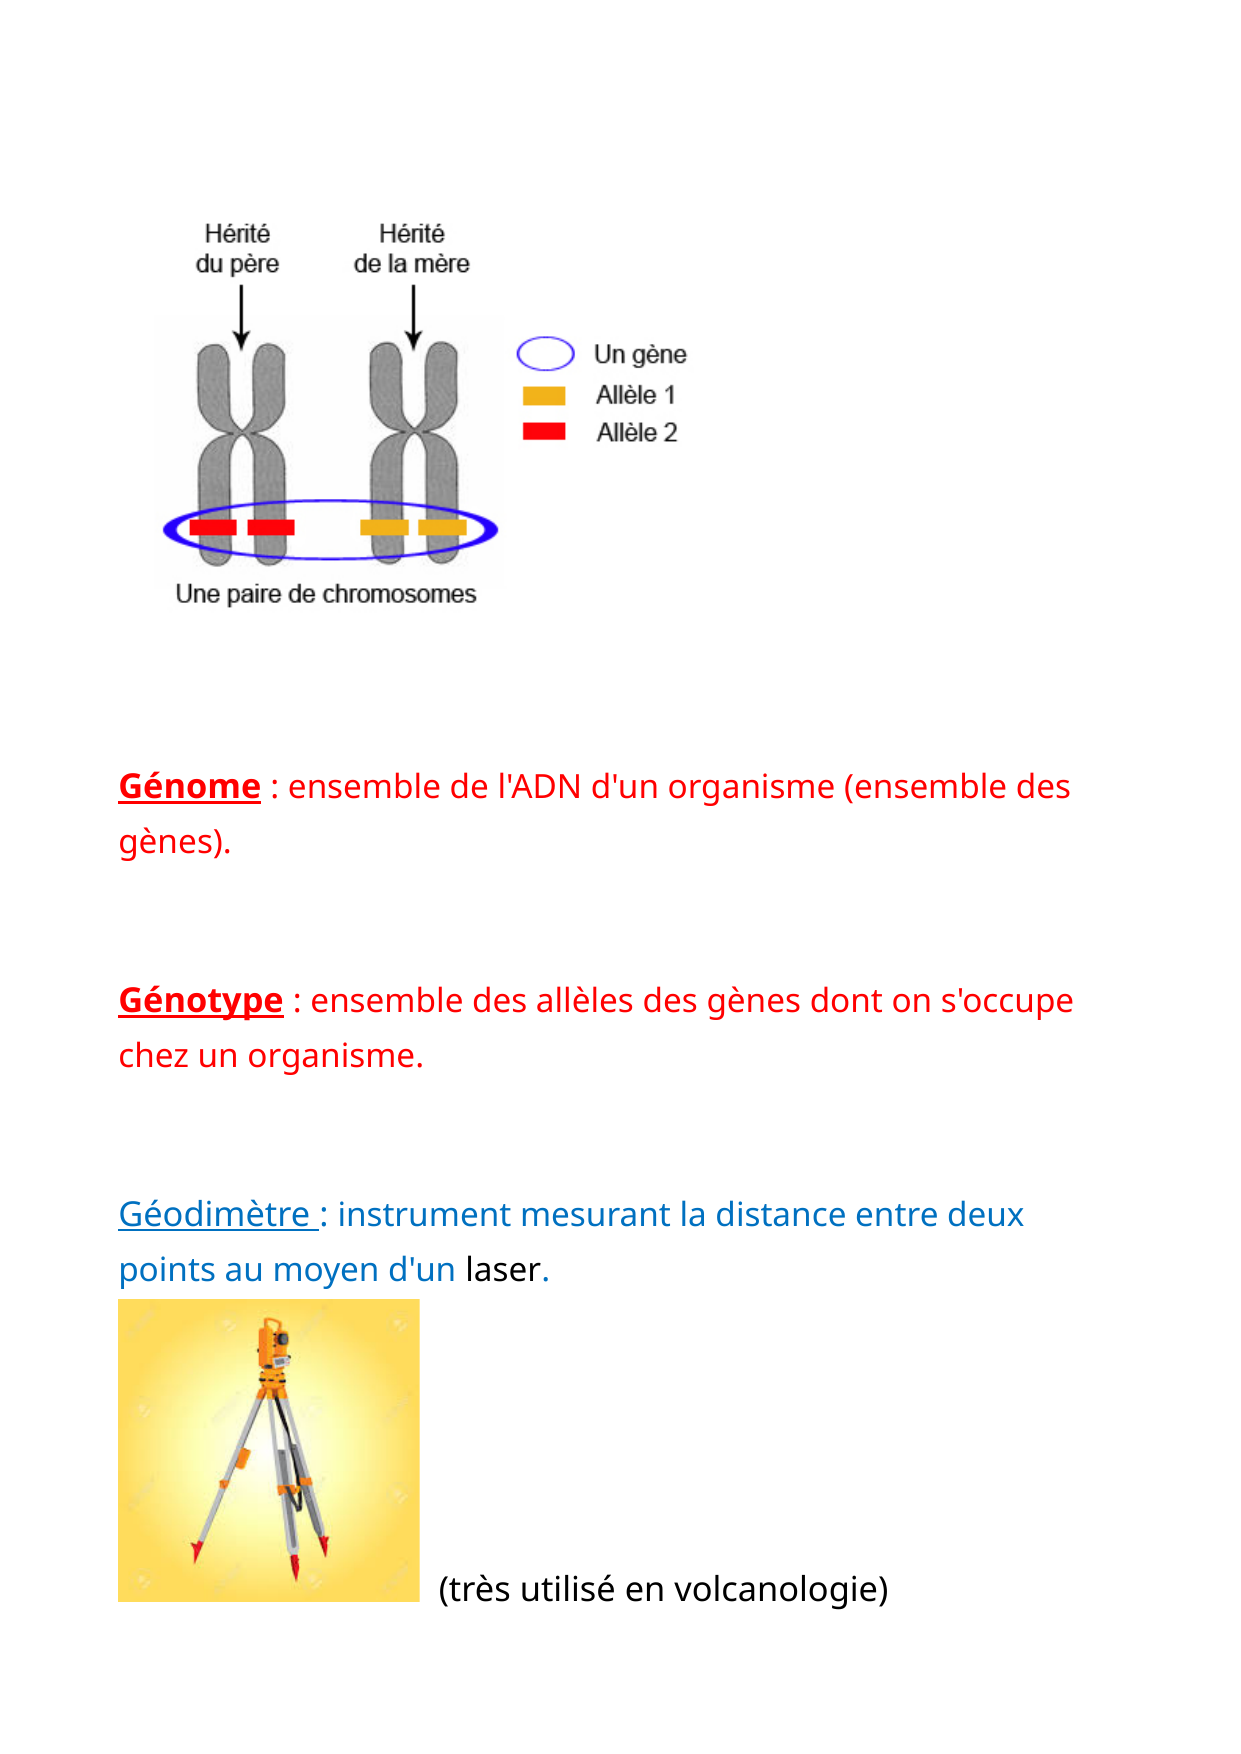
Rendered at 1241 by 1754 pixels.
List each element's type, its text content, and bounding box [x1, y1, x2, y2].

text Géodimètre : instrument mesurant la distance entre deux points au moyen d'un laser. [118, 1189, 1122, 1291]
text Génome : ensemble de l'ADN d'un organisme (ensemble des gènes). [118, 762, 1122, 863]
text (très utilisé en volcanologie) [118, 1300, 1122, 1611]
picture [118, 1299, 420, 1602]
picture [118, 199, 719, 653]
text Génotype : ensemble des allèles des gènes dont on s'occupe chez un organisme. [118, 976, 1122, 1077]
